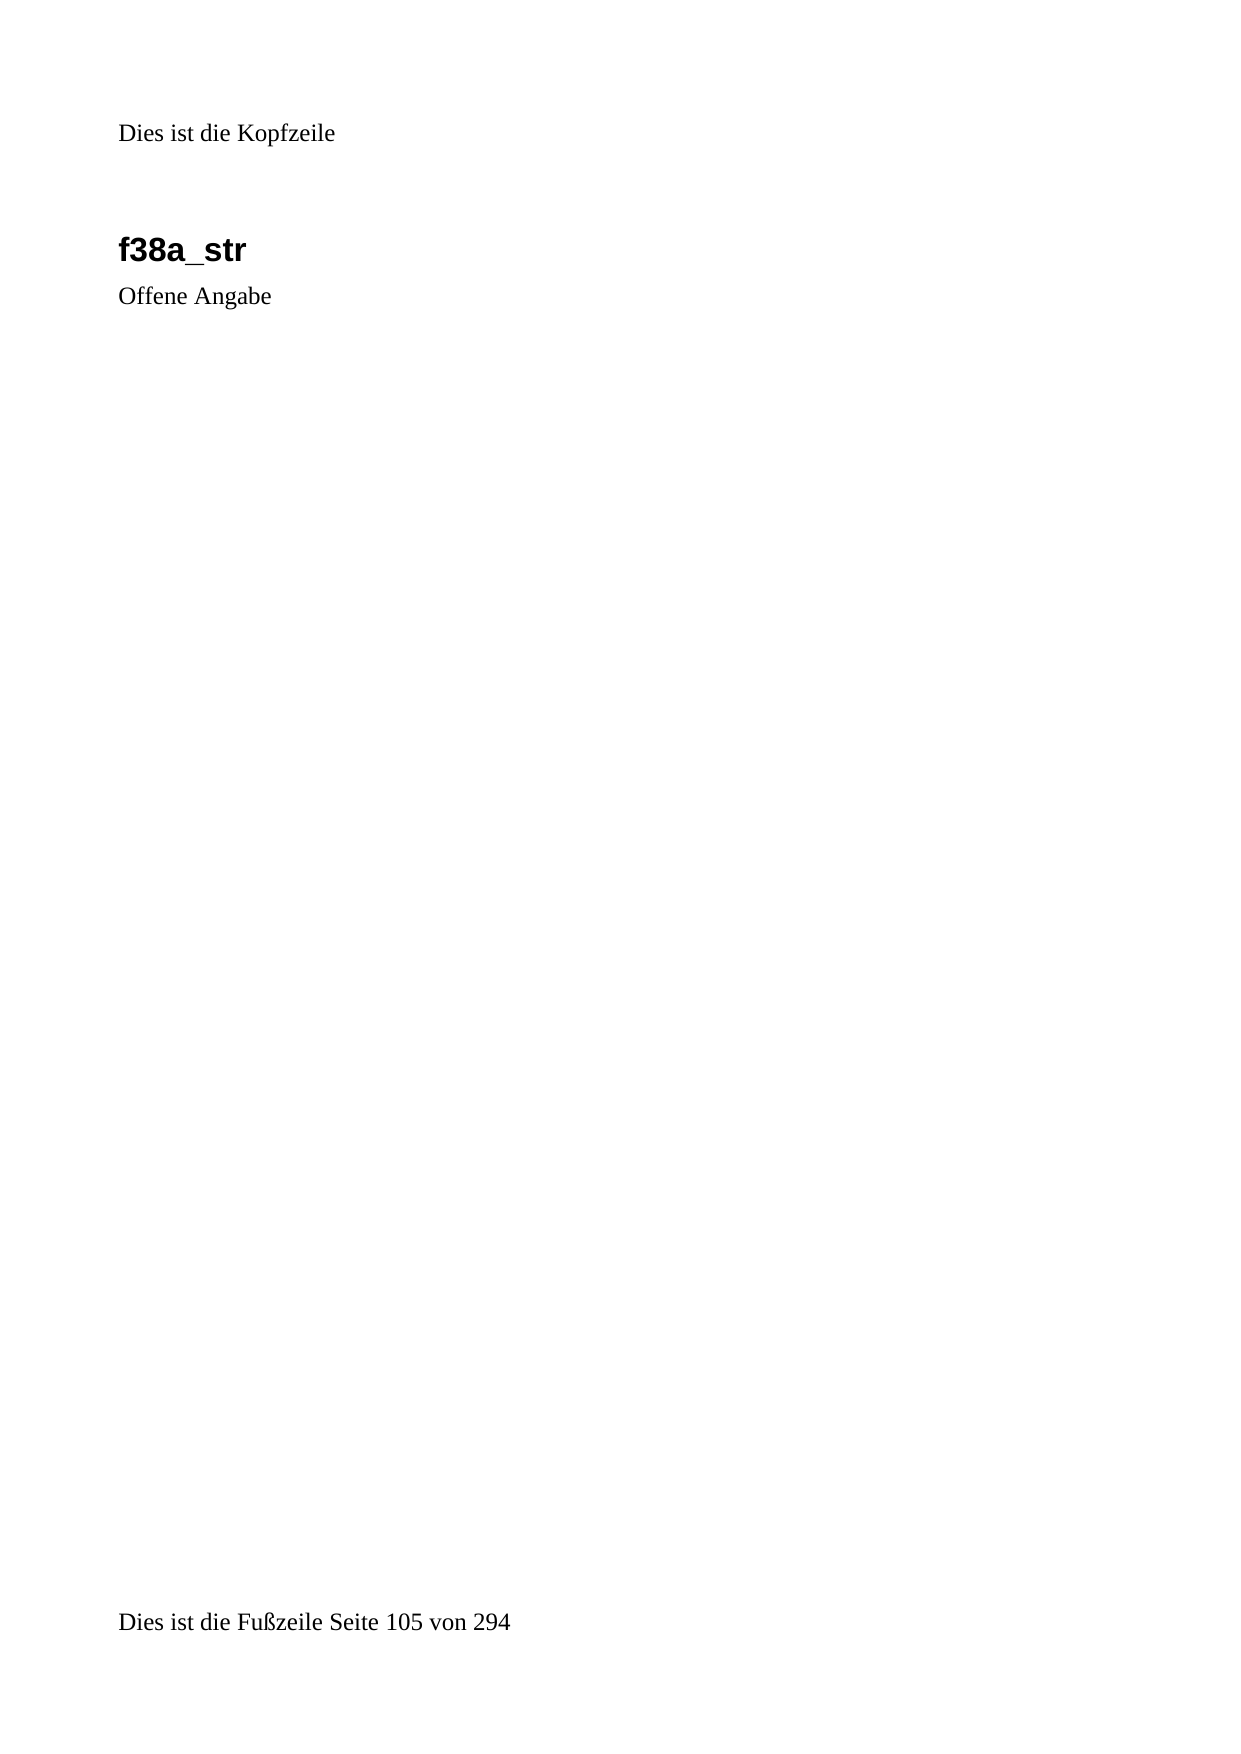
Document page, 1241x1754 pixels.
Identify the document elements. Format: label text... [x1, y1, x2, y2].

subtitle f38a_str [118, 230, 1122, 269]
text Offene Angabe [118, 281, 1122, 310]
